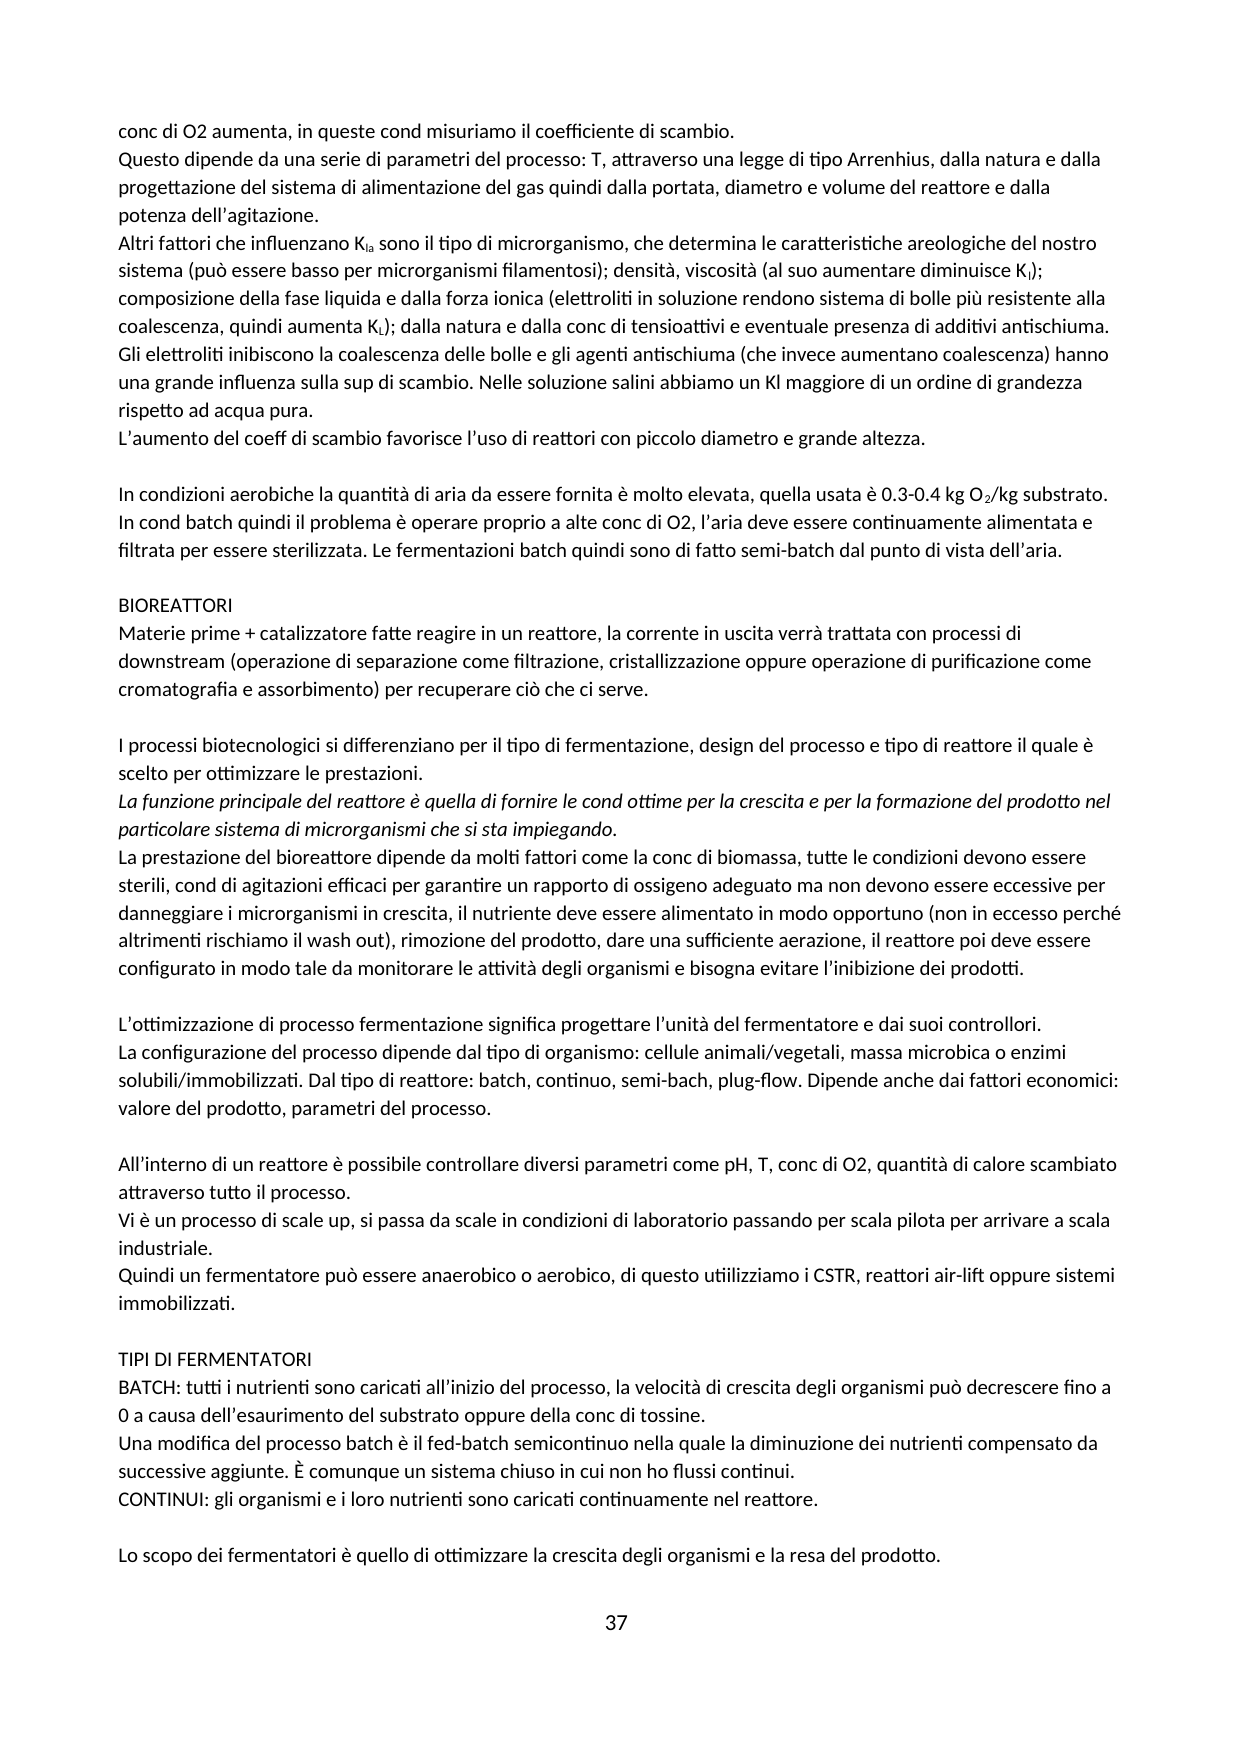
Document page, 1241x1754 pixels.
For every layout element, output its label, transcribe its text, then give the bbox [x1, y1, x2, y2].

text conc di O2 aumenta, in queste cond misuriamo il coefficiente di scambio. Questo dipende da una serie di parametri del processo: T, attraverso una legge di tipo Arrenhius, dalla natura e dalla progettazione del sistema di alimentazione del gas quindi dalla portata, diametro e volume del reattore e dalla potenza dell’agitazione. Altri fattori che influenzano Kla sono il tipo di microrganismo, che determina le caratteristiche areologiche del nostro sistema (può essere basso per microrganismi filamentosi); densità, viscosità (al suo aumentare diminuisce Kl); composizione della fase liquida e dalla forza ionica (elettroliti in soluzione rendono sistema di bolle più resistente alla coalescenza, quindi aumenta KL); dalla natura e dalla conc di tensioattivi e eventuale presenza di additivi antischiuma. Gli elettroliti inibiscono la coalescenza delle bolle e gli agenti antischiuma (che invece aumentano coalescenza) hanno una grande influenza sulla sup di scambio. Nelle soluzione salini abbiamo un Kl maggiore di un ordine di grandezza rispetto ad acqua pura. L’aumento del coeff di scambio favorisce l’uso di reattori con piccolo diametro e grande altezza. In condizioni aerobiche la quantità di aria da essere fornita è molto elevata, quella usata è 0.3-0.4 kg O2/kg substrato. In cond batch quindi il problema è operare proprio a alte conc di O2, l’aria deve essere continuamente alimentata e filtrata per essere sterilizzata. Le fermentazioni batch quindi sono di fatto semi-batch dal punto di vista dell’aria. BIOREATTORI Materie prime + catalizzatore fatte reagire in un reattore, la corrente in uscita verrà trattata con processi di downstream (operazione di separazione come filtrazione, cristallizzazione oppure operazione di purificazione come cromatografia e assorbimento) per recuperare ciò che ci serve. I processi biotecnologici si differenziano per il tipo di fermentazione, design del processo e tipo di reattore il quale è scelto per ottimizzare le prestazioni. La funzione principale del reattore è quella di fornire le cond ottime per la crescita e per la formazione del prodotto nel particolare sistema di microrganismi che si sta impiegando. La prestazione del bioreattore dipende da molti fattori come la conc di biomassa, tutte le condizioni devono essere sterili, cond di agitazioni efficaci per garantire un rapporto di ossigeno adeguato ma non devono essere eccessive per danneggiare i microrganismi in crescita, il nutriente deve essere alimentato in modo opportuno (non in eccesso perché altrimenti rischiamo il wash out), rimozione del prodotto, dare una sufficiente aerazione, il reattore poi deve essere configurato in modo tale da monitorare le attività degli organismi e bisogna evitare l’inibizione dei prodotti. [118, 118, 1124, 981]
text L’ottimizzazione di processo fermentazione significa progettare l’unità del fermentatore e dai suoi controllori. La configurazione del processo dipende dal tipo di organismo: cellule animali/vegetali, massa microbica o enzimi solubili/immobilizzati. Dal tipo di reattore: batch, continuo, semi-bach, plug-flow. Dipende anche dai fattori economici: valore del prodotto, parametri del processo. All’interno di un reattore è possibile controllare diversi parametri come pH, T, conc di O2, quantità di calore scambiato attraverso tutto il processo. Vi è un processo di scale up, si passa da scale in condizioni di laboratorio passando per scala pilota per arrivare a scala industriale. Quindi un fermentatore può essere anaerobico o aerobico, di questo utiilizziamo i CSTR, reattori air-lift oppure sistemi immobilizzati. TIPI DI FERMENTATORI BATCH: tutti i nutrienti sono caricati all’inizio del processo, la velocità di crescita degli organismi può decrescere fino a 0 a causa dell’esaurimento del substrato oppure della conc di tossine. Una modifica del processo batch è il fed-batch semicontinuo nella quale la diminuzione dei nutrienti compensato da successive aggiunte. È comunque un sistema chiuso in cui non ho flussi continui. CONTINUI: gli organismi e i loro nutrienti sono caricati continuamente nel reattore. Lo scopo dei fermentatori è quello di ottimizzare la crescita degli organismi e la resa del prodotto. [118, 983, 1124, 1567]
